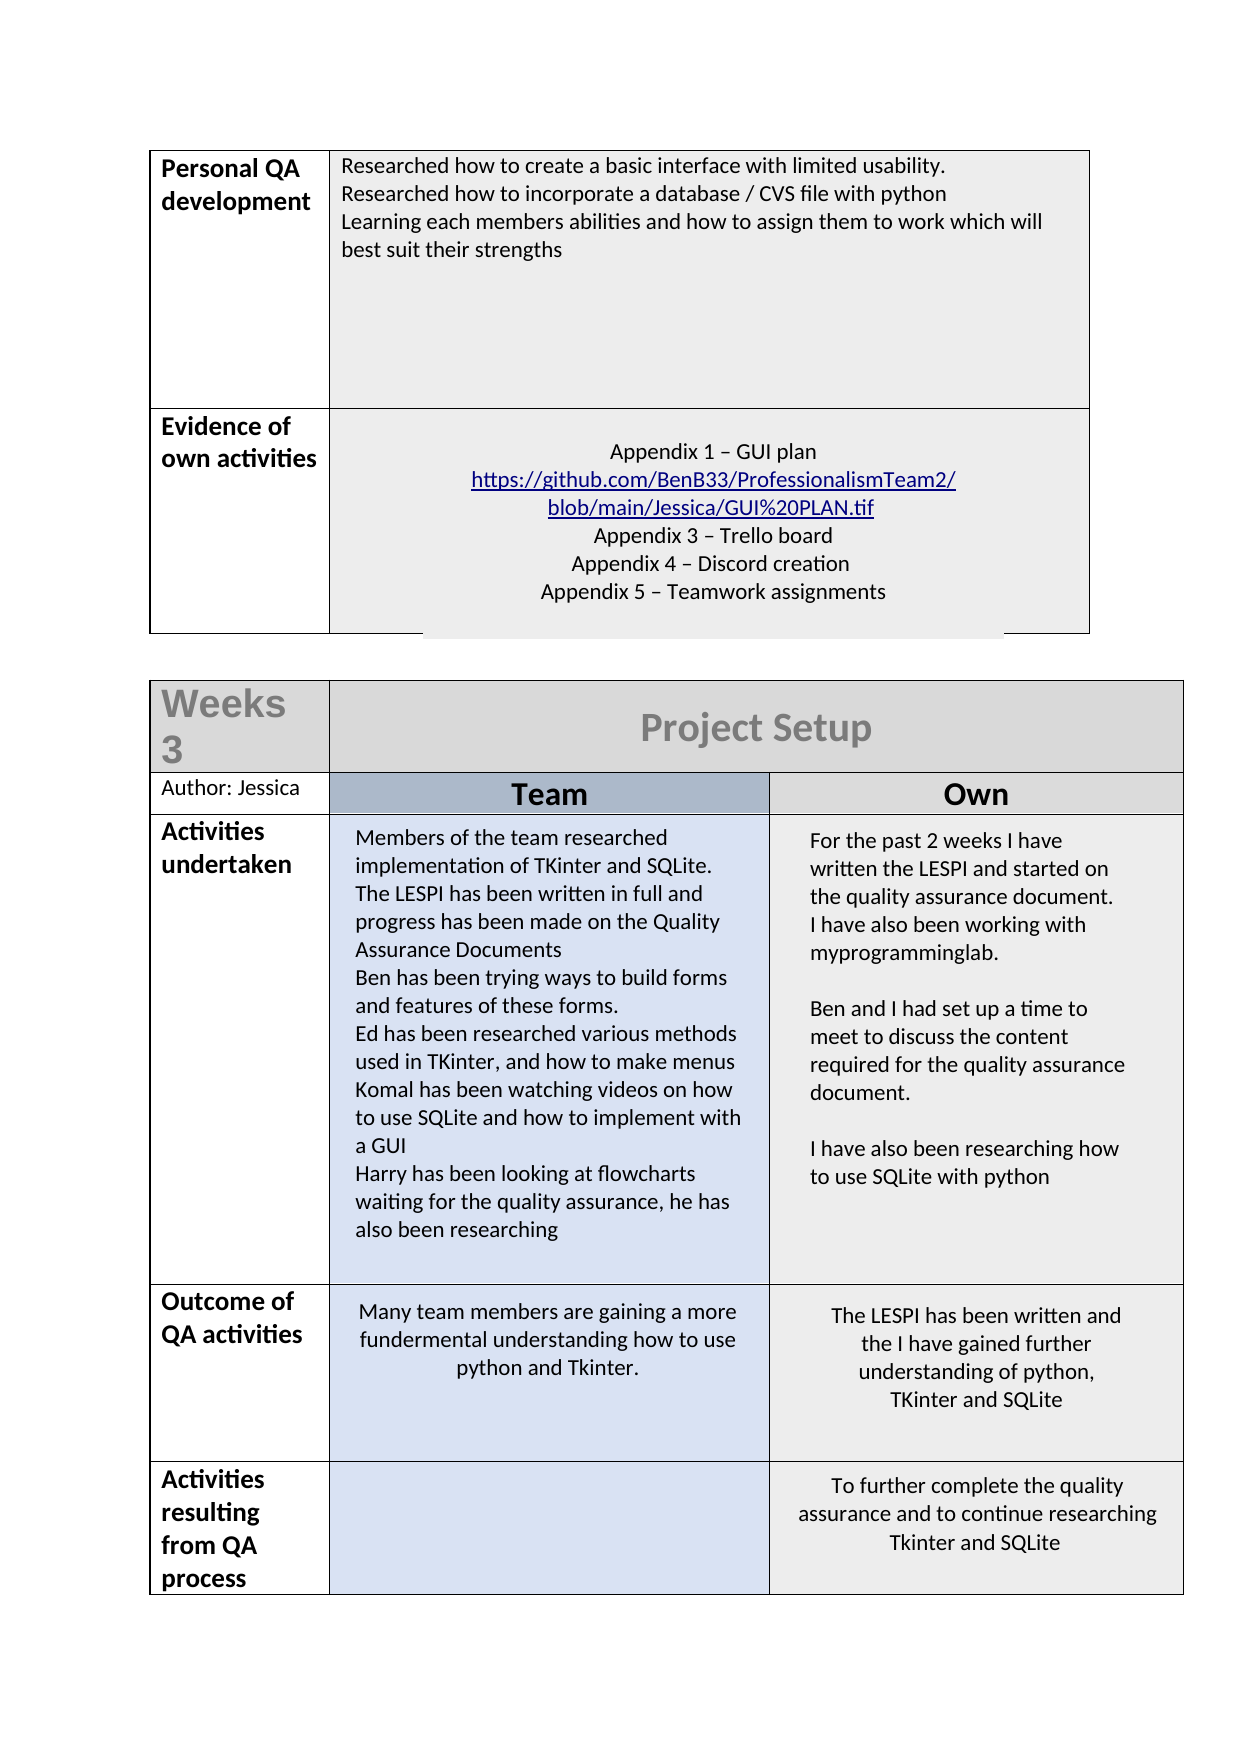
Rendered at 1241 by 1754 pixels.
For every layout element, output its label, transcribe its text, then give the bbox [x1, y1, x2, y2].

table_cell [330, 1285, 769, 1461]
table_cell [770, 815, 1183, 1283]
table_cell Outcome of QA activities [151, 1285, 329, 1461]
table_cell [330, 815, 769, 1283]
table_cell Author: Jessica [151, 773, 329, 813]
table_header Project Setup [330, 681, 1183, 772]
table_cell [770, 1462, 1183, 1594]
table_cell Activities resulting from QA process [151, 1462, 329, 1594]
table_cell Team [330, 773, 769, 813]
table_cell [330, 409, 1089, 639]
table_cell [770, 1285, 1183, 1461]
table_cell Personal QA development [151, 151, 329, 408]
table_cell Researched how to create a basic interface with limited usability. Researched how to incorporate a database / CVS file with python Learning each members abilities and how to assign them to work which will best suit their strengths [330, 151, 1089, 408]
table_cell Activities undertaken [151, 815, 329, 1283]
table_cell Own [770, 773, 1183, 813]
table_cell Evidence of own activities [151, 409, 329, 633]
table_header Weeks 3 [151, 681, 329, 772]
table_cell [330, 1462, 769, 1594]
